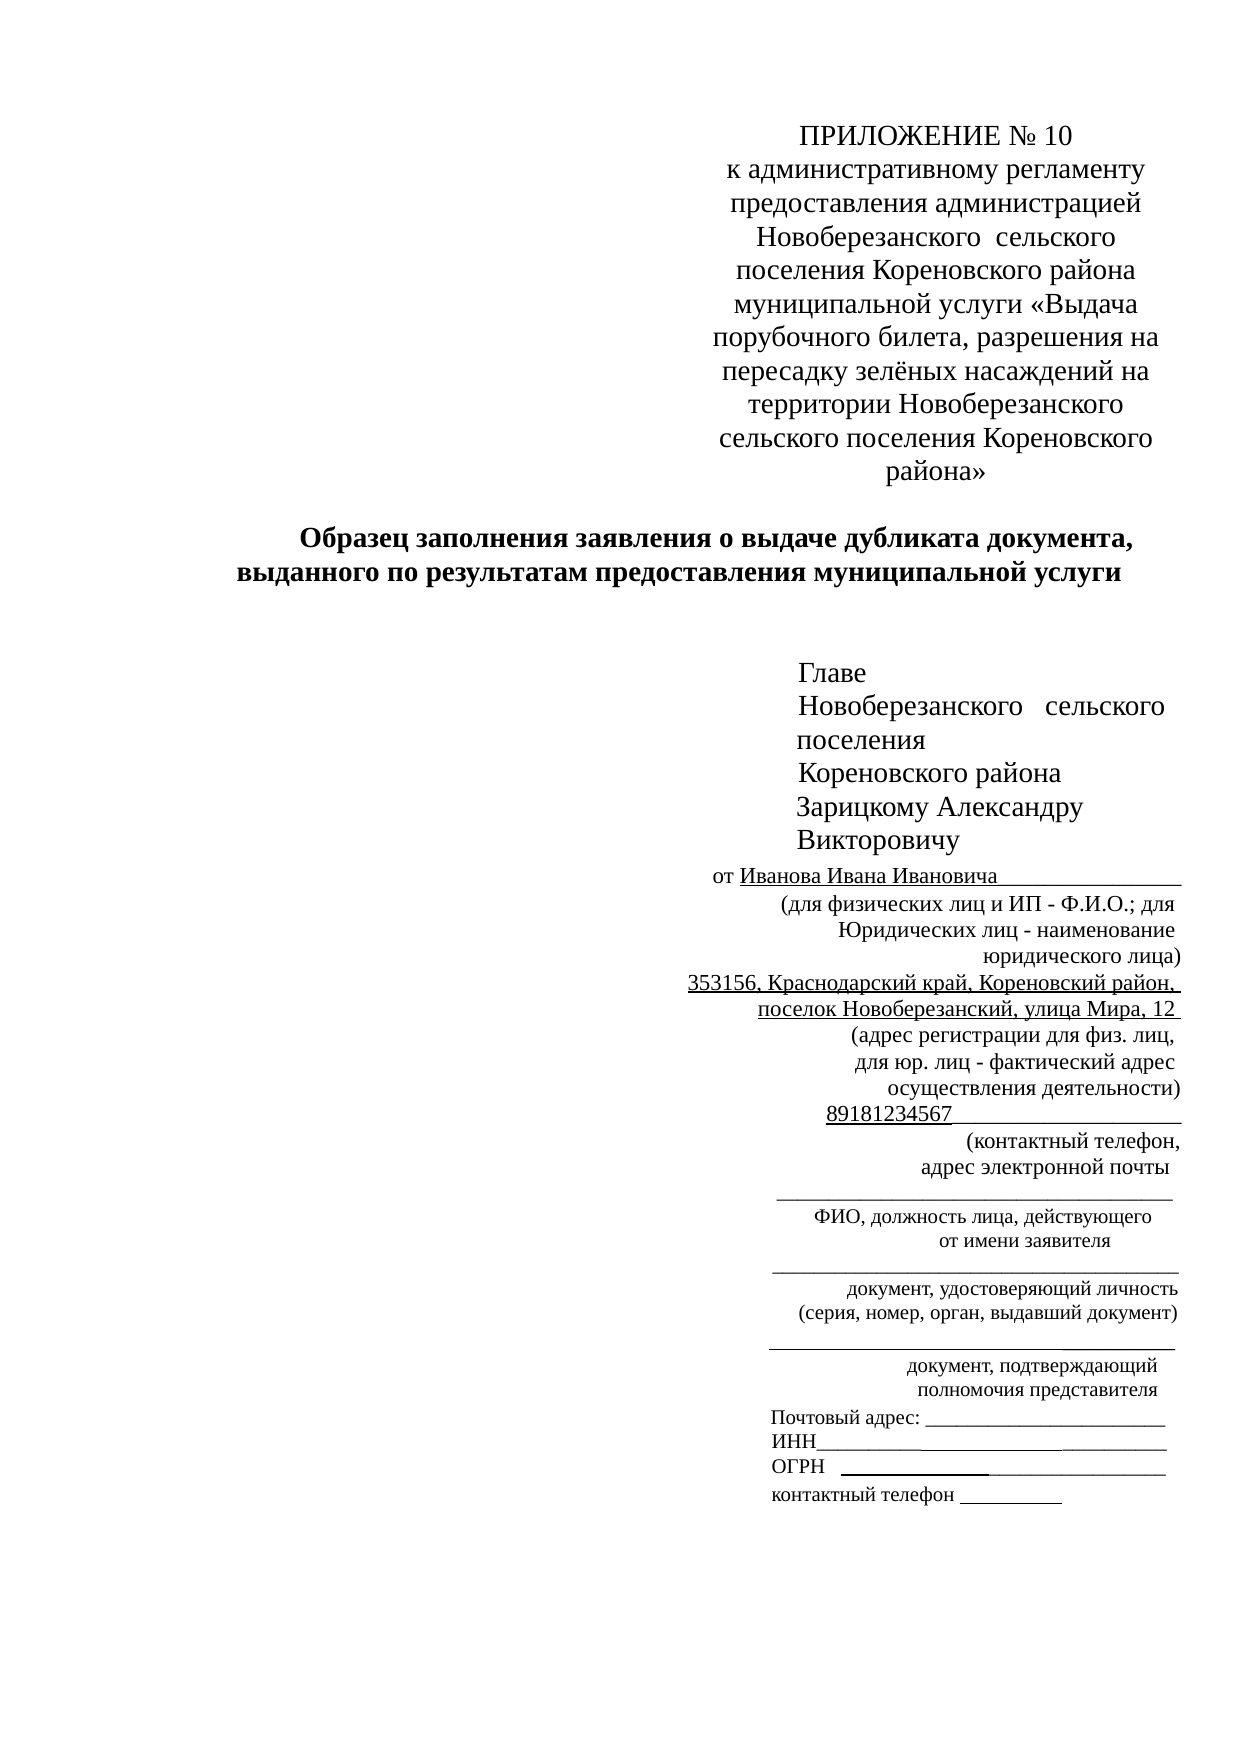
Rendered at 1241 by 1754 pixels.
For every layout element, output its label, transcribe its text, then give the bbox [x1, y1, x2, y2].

text Юридических лиц - наименование [177, 916, 1181, 942]
text Образец заполнения заявления о выдаче дубликата документа, выданного по результатам предоставления муниципальной услуги [177, 521, 1181, 588]
text _______________________________________ [620, 1252, 1181, 1276]
text ИНН__________ __________ [546, 1429, 1181, 1453]
table_header ПРИЛОЖЕНИЕ № 10 к административному регламенту предоставления администрацией Новоберезанского сельского поселения Кореновского района муниципальной услуги «Выдача порубочного билета, разрешения на пересадку зелёных насаждений на территории Новоберезанского сельского поселения Кореновского района» [679, 118, 1192, 521]
text (для физических лиц и ИП - Ф.И.О.; для [177, 889, 1181, 916]
text ОГРН _________________ [546, 1453, 1181, 1478]
text документ, удостоверяющий личность [546, 1276, 1181, 1300]
text документ, подтверждающий [546, 1353, 1181, 1377]
text (адрес регистрации для физ. лиц, [177, 1021, 1181, 1048]
text от имени заявителя [620, 1228, 1181, 1252]
text для юр. лиц - фактический адрес [177, 1048, 1181, 1074]
text Новоберезанского сельского поселения [177, 688, 1181, 755]
text Главе [177, 655, 1181, 688]
text адрес электронной почты [177, 1153, 1181, 1179]
table_header [166, 118, 679, 521]
text 353156, Краснодарский край, Кореновский район, [177, 969, 1181, 995]
text поселок Новоберезанский, улица Мира, 12 [177, 995, 1181, 1021]
text юридического лица) [177, 942, 1181, 969]
text осуществления деятельности) [177, 1074, 1181, 1100]
text _________ [546, 1324, 1181, 1353]
text 89181234567____________________ [177, 1100, 1181, 1127]
text ______________________________________ [546, 1179, 1181, 1203]
text Зарицкому Александру [591, 789, 1181, 822]
text ФИО, должность лица, действующего [620, 1203, 1181, 1228]
text полномочия представителя [546, 1377, 1181, 1401]
text (контактный телефон, [177, 1127, 1181, 1153]
text Кореновского района [177, 755, 1181, 789]
text Почтовый адрес: _______________________ [546, 1401, 1181, 1429]
text Викторовичу [591, 822, 1181, 856]
text от Иванова Ивана Ивановича________________ [177, 856, 1181, 889]
text (серия, номер, орган, выдавший документ) [620, 1300, 1181, 1324]
text контактный телефон [546, 1478, 1181, 1506]
